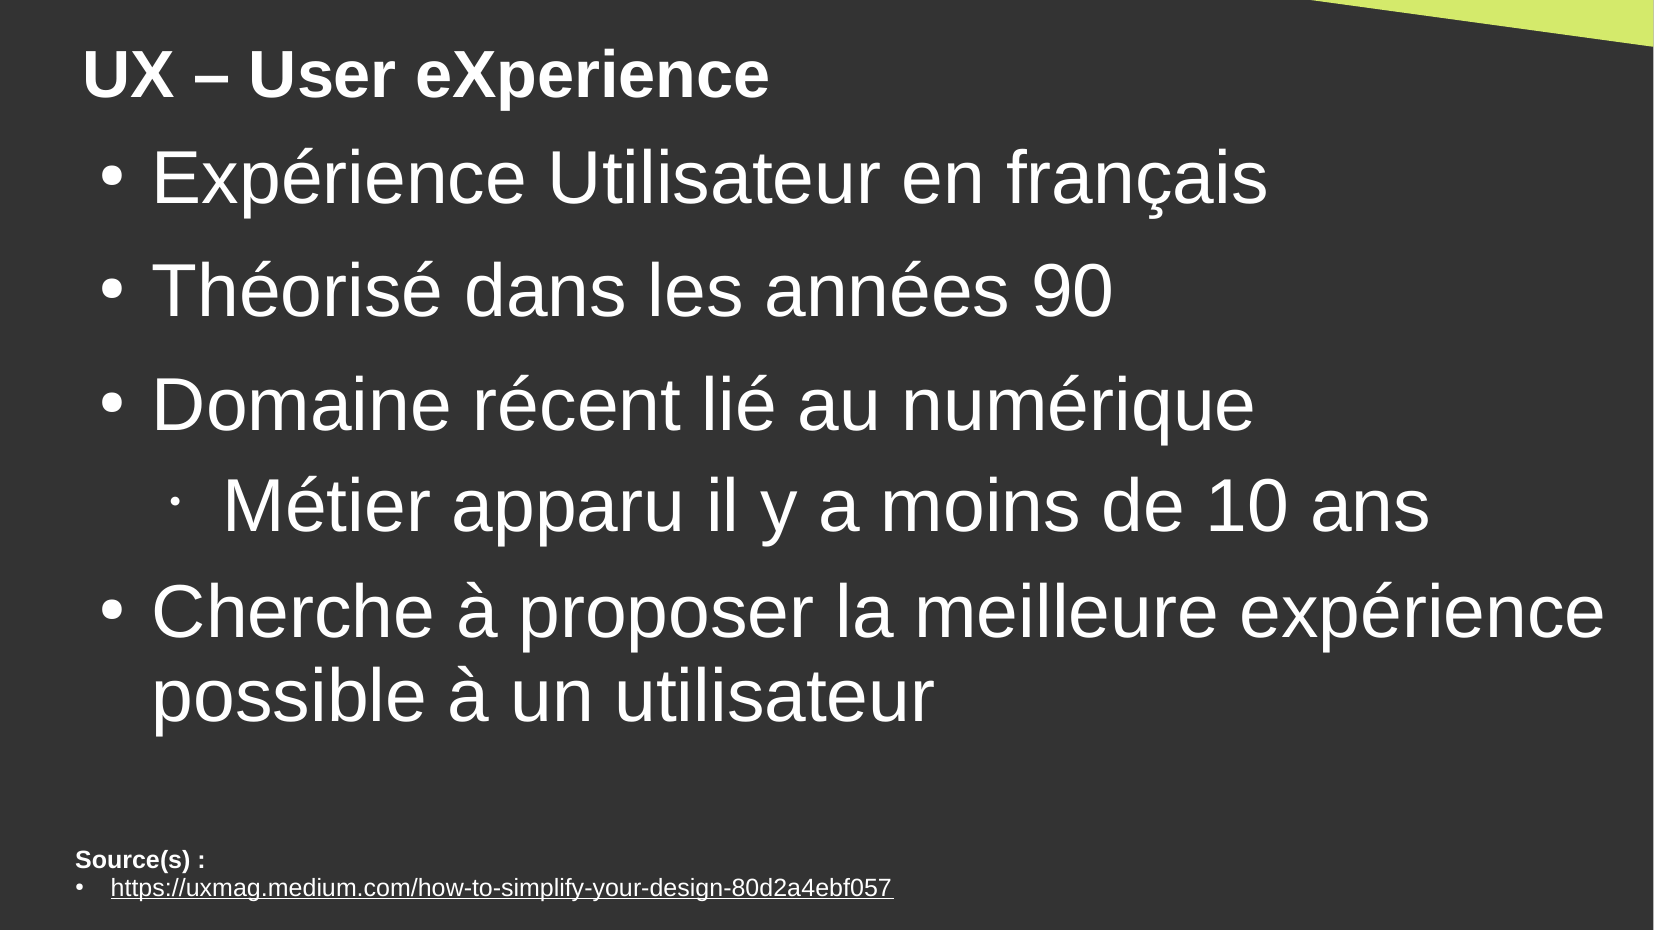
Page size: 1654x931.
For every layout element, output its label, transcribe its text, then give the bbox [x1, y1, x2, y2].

text_box [1310, 0, 1654, 47]
text_box Source(s) : https://uxmag.medium.com/how-to-simplify-your-design-80d2a4ebf057 [60, 838, 1546, 931]
title UX – User eXperience [82, 37, 1571, 114]
list Expérience Utilisateur en français Théorisé dans les années 90 Domaine récent lié au numérique Métier apparu il y a moins de 10 ans Cherche à proposer la meilleure expérience possible à un utilisateur [80, 135, 1620, 827]
